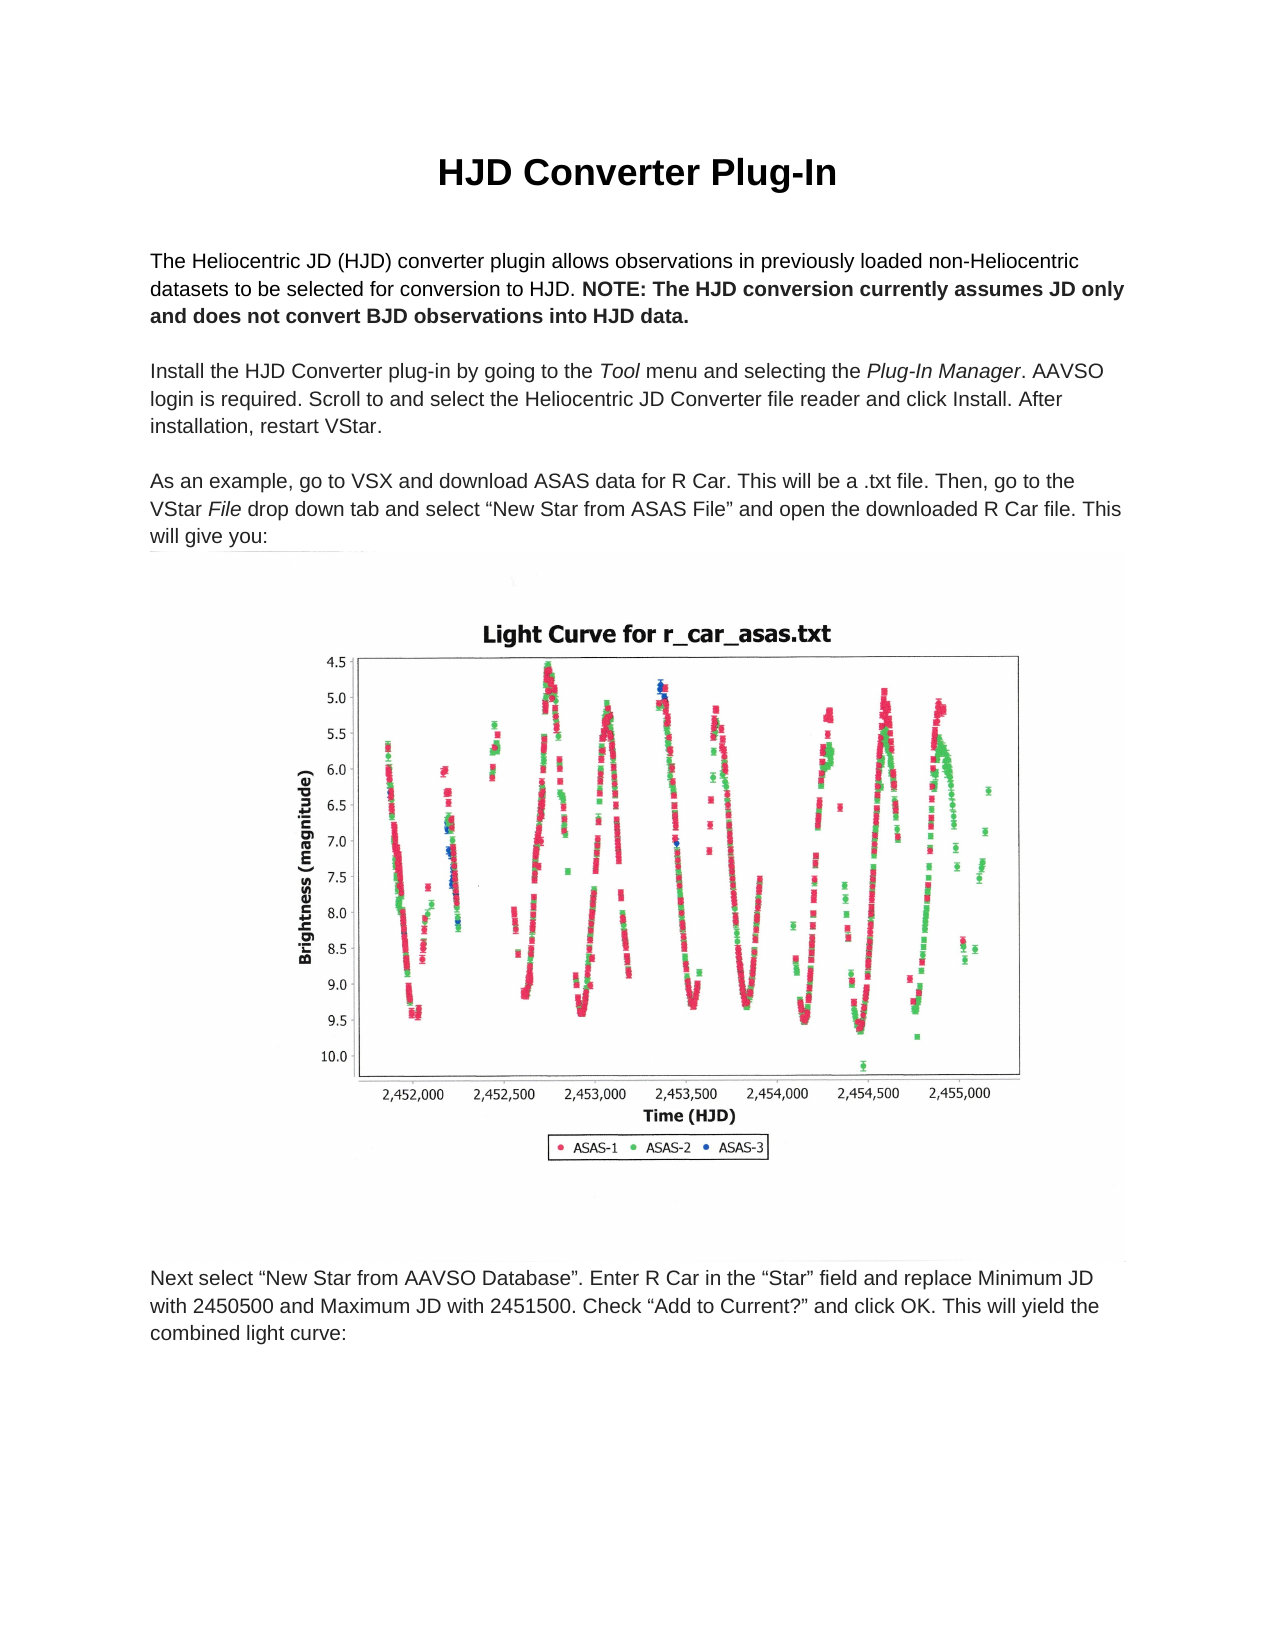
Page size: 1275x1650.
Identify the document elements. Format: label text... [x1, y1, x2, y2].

text Install the HJD Converter plug-in by going to the Tool menu and selecting the Plug-In Manager. AAVSO login is required. Scroll to and select the Heliocentric JD Converter file reader and click Install. After installation, restart VStar. [150, 359, 1125, 438]
text The Heliocentric JD (HJD) converter plugin allows observations in previously loaded non-Heliocentric datasets to be selected for conversion to HJD. NOTE: The HJD conversion currently assumes JD only and does not convert BJD observations into HJD data. [150, 249, 1125, 328]
picture [150, 551, 1125, 1262]
text As an example, go to VSX and download ASAS data for R Car. This will be a .txt file. Then, go to the VStar File drop down tab and select “New Star from ASAS File” and open the downloaded R Car file. This will give you: [150, 469, 1125, 548]
text Next select “New Star from AAVSO Database”. Enter R Car in the “Star” field and replace Minimum JD with 2450500 and Maximum JD with 2451500. Check “Add to Current?” and click OK. This will yield the combined light curve: [150, 1266, 1125, 1345]
text HJD Converter Plug-In [150, 150, 1125, 193]
